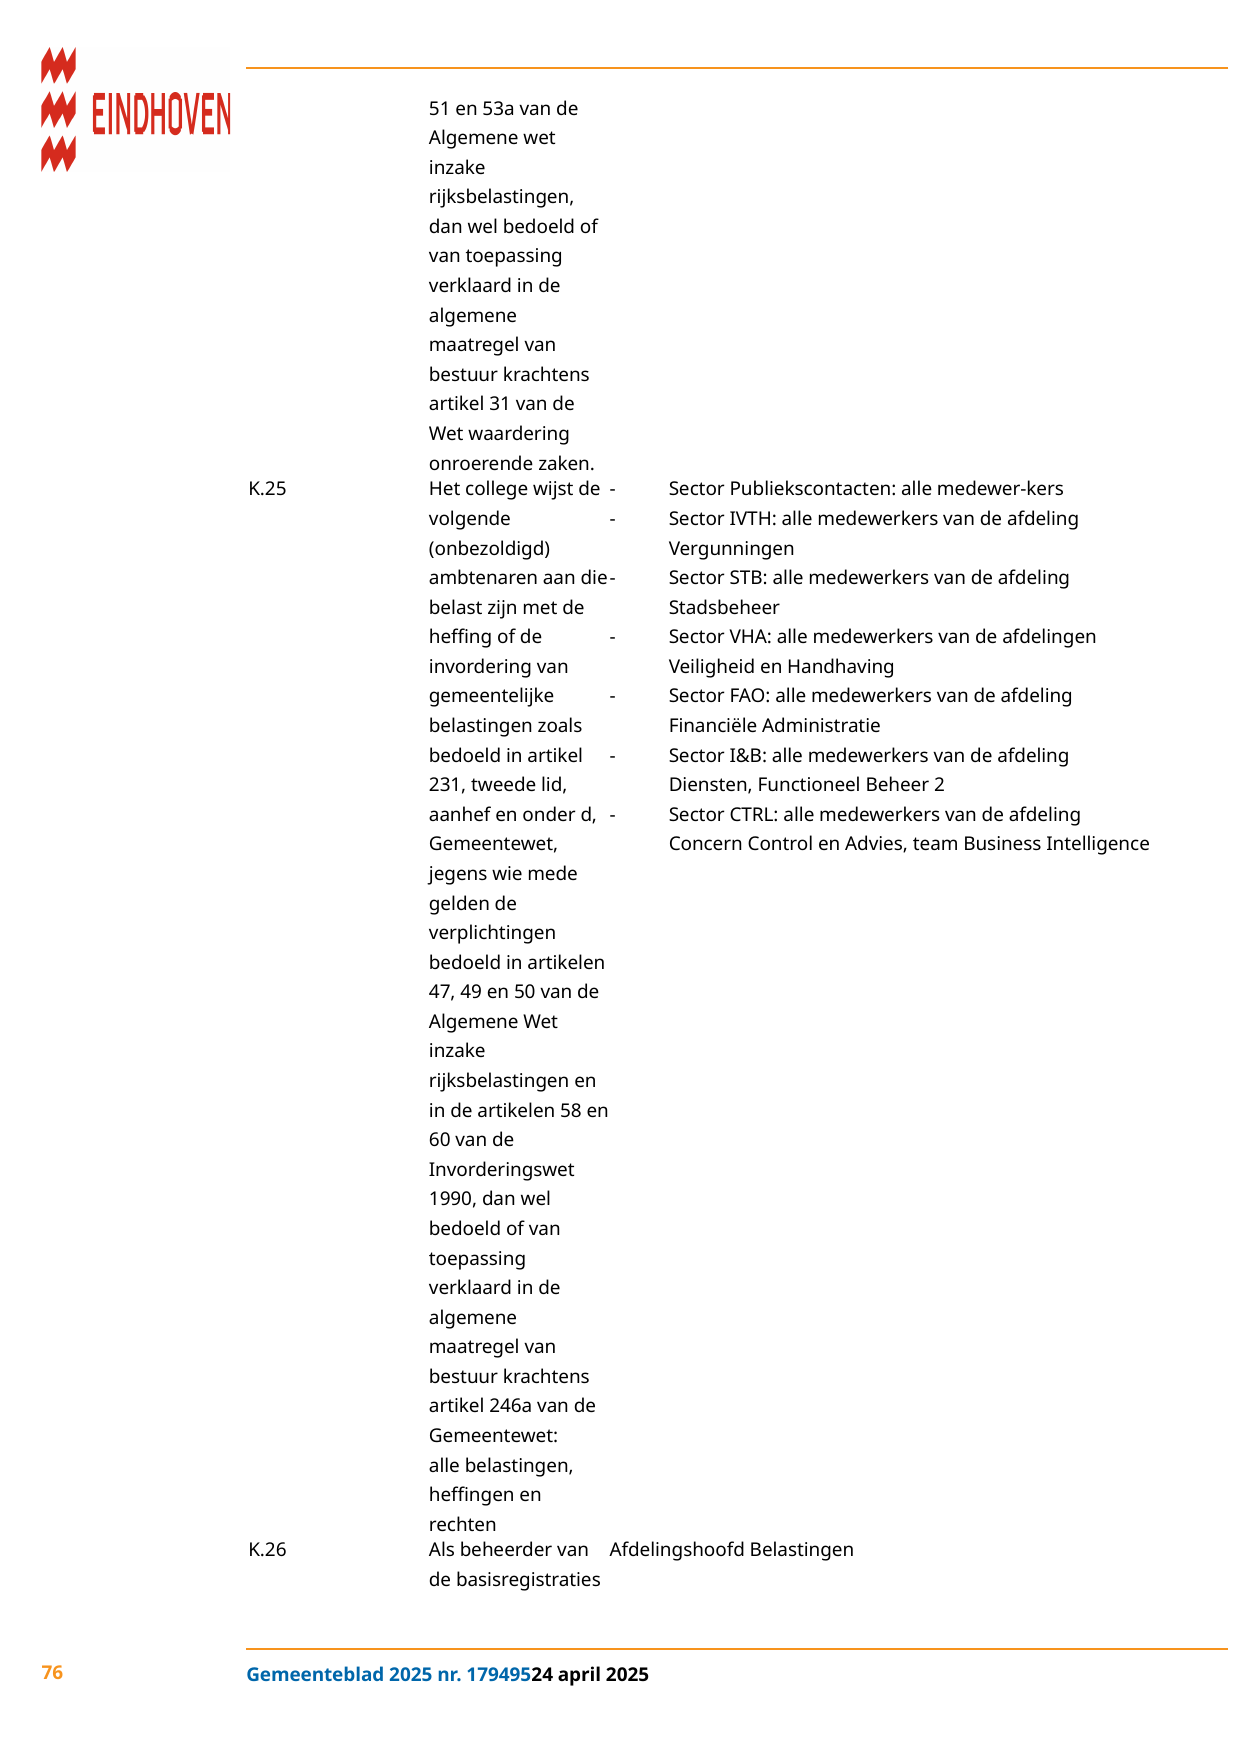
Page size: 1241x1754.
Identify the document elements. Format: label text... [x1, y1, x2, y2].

table_cell [609, 95, 1152, 476]
table_cell K.25 [248, 476, 429, 1537]
table_cell Afdelingshoofd Belastingen [609, 1537, 1152, 1592]
table_cell Sector Publiekscontacten: alle medewer-kers Sector IVTH: alle medewerkers van de afdeling Vergunningen Sector STB: alle medewerkers van de afdeling Stadsbeheer Sector VHA: alle medewerkers van de afdelingen Veiligheid en Handhaving Sector FAO: alle medewerkers van de afdeling Financiële Administratie Sector I&B: alle medewerkers van de afdeling Diensten, Functioneel Beheer 2 Sector CTRL: alle medewerkers van de afdeling Concern Control en Advies, team Business Intelligence [609, 476, 1152, 1537]
picture [41, 47, 231, 172]
table_cell Het college wijst de volgende (onbezoldigd) ambtenaren aan die belast zijn met de heffing of de invordering van gemeentelijke belastingen zoals bedoeld in artikel 231, tweede lid, aanhef en onder d, Gemeentewet, jegens wie mede gelden de verplichtingen bedoeld in artikelen 47, 49 en 50 van de Algemene Wet inzake rijksbelastingen en in de artikelen 58 en 60 van de Invorderingswet 1990, dan wel bedoeld of van toepassing verklaard in de algemene maatregel van bestuur krachtens artikel 246a van de Gemeentewet: alle belastingen, heffingen en rechten [429, 476, 609, 1537]
table_cell [248, 95, 429, 476]
table_cell 51 en 53a van de Algemene wet inzake rijksbelastingen, dan wel bedoeld of van toepassing verklaard in de algemene maatregel van bestuur krachtens artikel 31 van de Wet waardering onroerende zaken. [429, 95, 609, 476]
table_cell K.26 [248, 1537, 429, 1592]
table_cell Als beheerder van de basisregistraties [429, 1537, 609, 1592]
